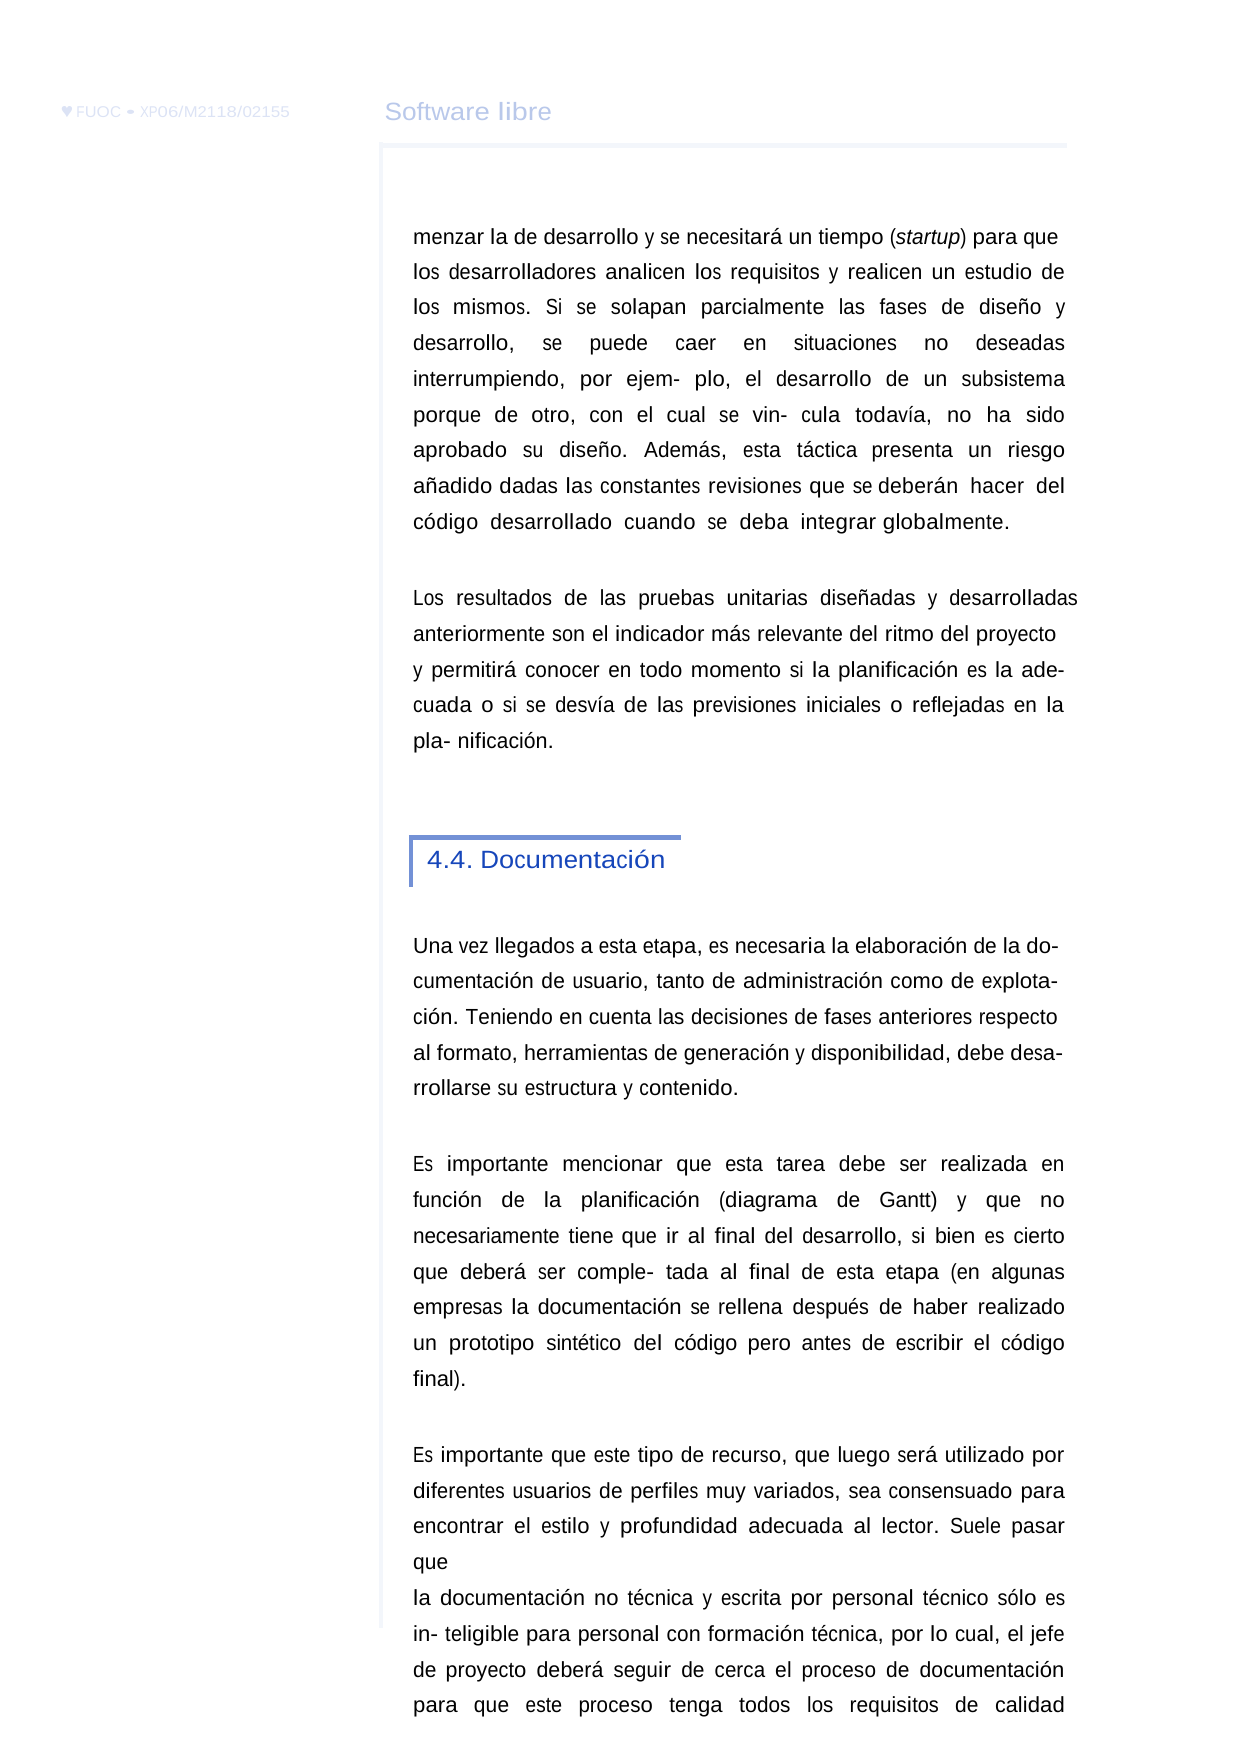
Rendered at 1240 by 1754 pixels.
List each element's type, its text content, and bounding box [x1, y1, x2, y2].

text 4.4. Documentación [422, 849, 670, 873]
text y permitirá conocer en todo momento si la planificación es la ade- cuada o si se desvía de las previsiones iniciales o reflejadas en la pla- nificación. [413, 656, 1065, 753]
text Los resultados de las pruebas unitarias diseñadas y desarrolladas anteriormente son el indicador más relevante del ritmo del proyecto [413, 585, 1083, 646]
text al formato, herramientas de generación y disponibilidad, debe desa- [413, 1040, 1080, 1065]
text Es importante mencionar que esta tarea debe ser realizada en función de la planificación (diagrama de Gantt) y que no necesariamente tiene que ir al final del desarrollo, si bien es cierto que deberá ser comple- tada al final de esta etapa (en algunas empresas la documentación se rellena después de haber realizado un prototipo sintético del código pero antes de escribir el código final). [413, 1151, 1065, 1391]
text rrollarse su estructura y contenido. [413, 1075, 1077, 1101]
text menzar la de desarrollo y se necesitará un tiempo (startup) para que [413, 227, 1080, 248]
text los desarrolladores analicen los requisitos y realicen un estudio de los mismos. Si se solapan parcialmente las fases de diseño y desarrollo, se puede caer en situaciones no deseadas interrumpiendo, por ejem- plo, el desarrollo de un subsistema porque de otro, con el cual se vin- cula todavía, no ha sido aprobado su diseño. Además, esta táctica presenta un riesgo añadido dadas las constantes revisiones que se deberán hacer del código desarrollado cuando se deba integrar globalmente. [413, 258, 1065, 534]
text  FUOC • XP06/M2118/02155 [61, 103, 299, 121]
text Es importante que este tipo de recurso, que luego será utilizado por diferentes usuarios de perfiles muy variados, sea consensuado para encontrar el estilo y profundidad adecuada al lector. Suele pasar que [413, 1442, 1065, 1574]
text la documentación no técnica y escrita por personal técnico sólo es in- teligible para personal con formación técnica, por lo cual, el jefe de proyecto deberá seguir de cerca el proceso de documentación para que este proceso tenga todos los requisitos de calidad [413, 1585, 1065, 1717]
text cumentación de usuario, tanto de administración como de explota- ción. Teniendo en cuenta las decisiones de fases anteriores respecto [413, 968, 1083, 1029]
text Una vez llegados a esta etapa, es necesaria la elaboración de la do- [413, 937, 1080, 958]
text Software libre [384, 97, 1077, 126]
